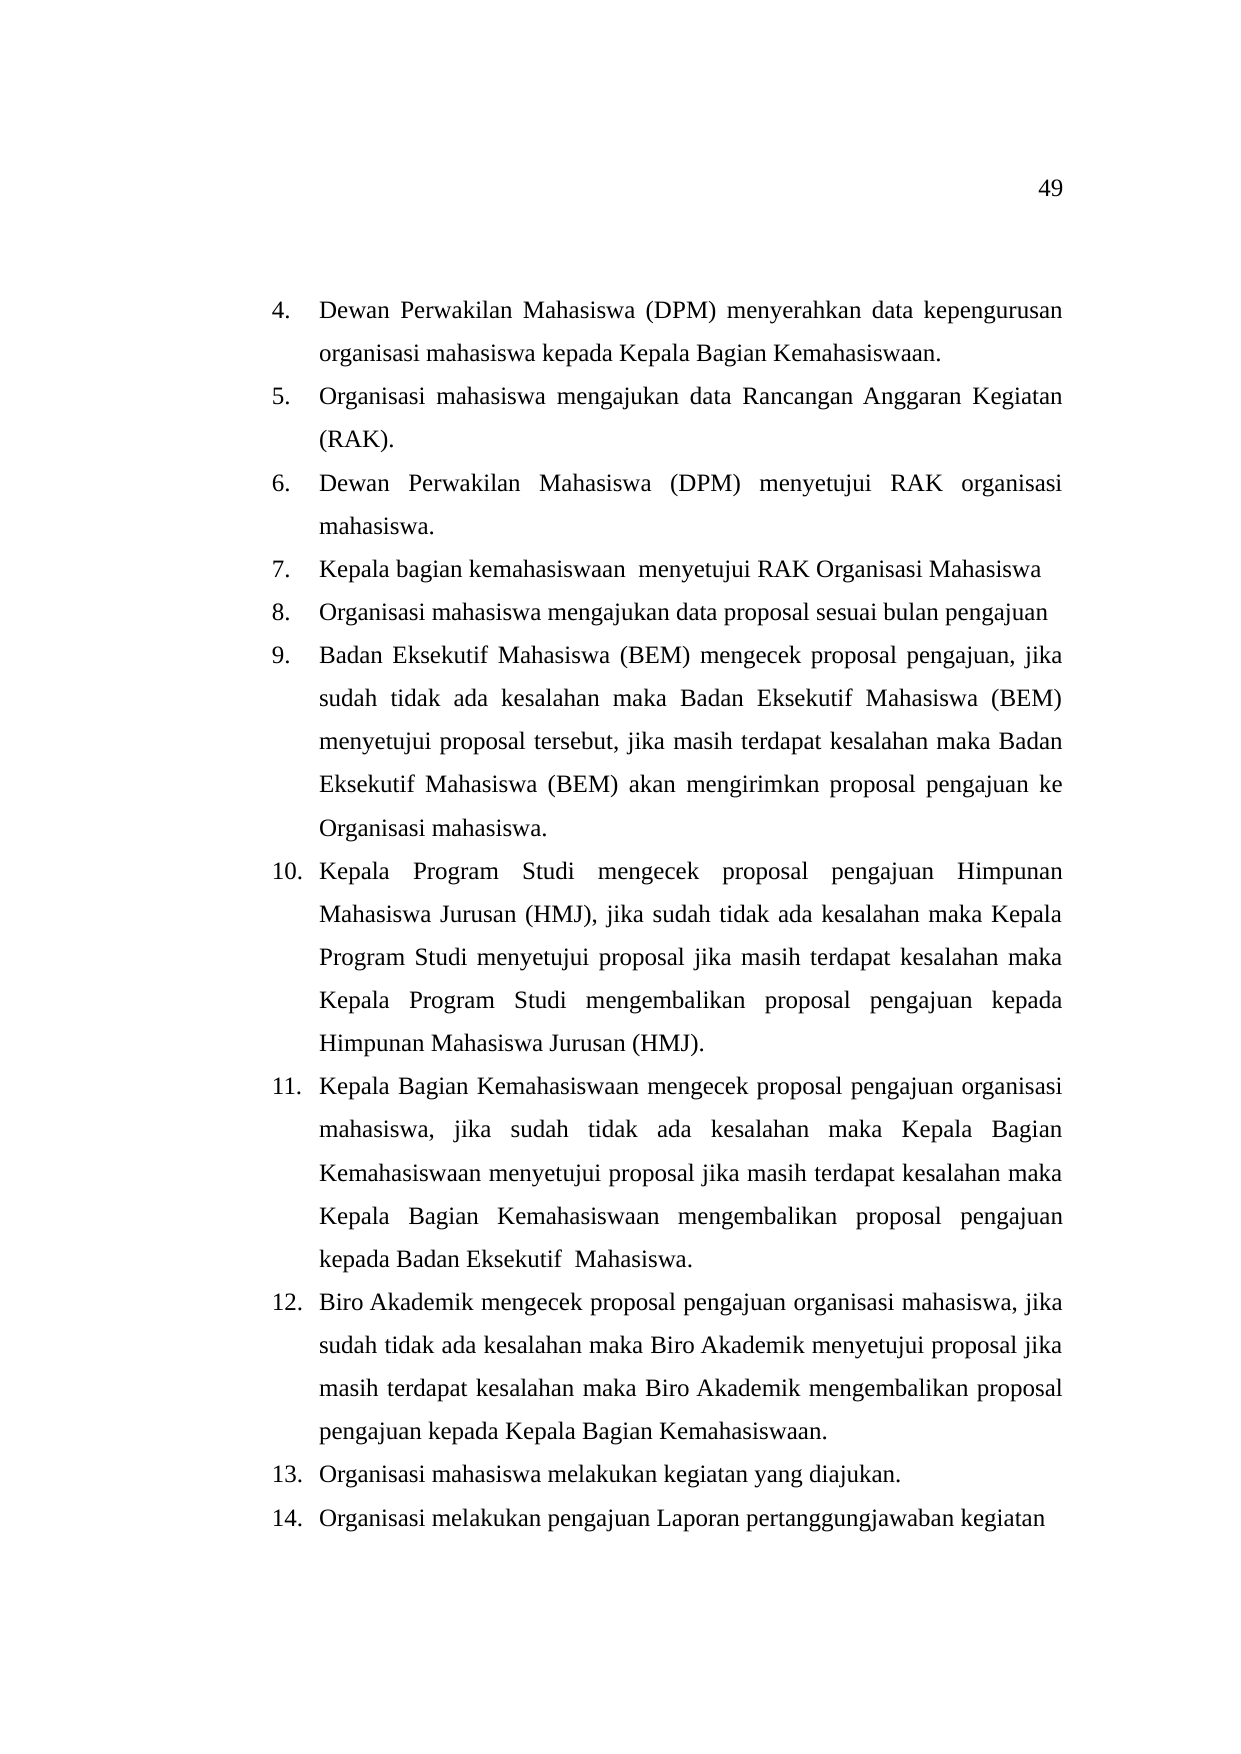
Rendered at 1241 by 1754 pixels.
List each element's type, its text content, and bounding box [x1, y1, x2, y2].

list Organisasi mahasiswa mengajukan data proposal sesuai bulan pengajuan [272, 597, 1063, 626]
list Organisasi melakukan pengajuan Laporan pertanggungjawaban kegiatan [272, 1503, 1063, 1531]
list Organisasi mahasiswa melakukan kegiatan yang diajukan. [272, 1459, 1063, 1488]
list Kepala Program Studi mengecek proposal pengajuan Himpunan Mahasiswa Jurusan (HMJ), jika sudah tidak ada kesalahan maka Kepala Program Studi menyetujui proposal jika masih terdapat kesalahan maka Kepala Program Studi mengembalikan proposal pengajuan kepada Himpunan Mahasiswa Jurusan (HMJ). [272, 856, 1063, 1057]
list Kepala bagian kemahasiswaan menyetujui RAK Organisasi Mahasiswa [272, 554, 1063, 583]
list Dewan Perwakilan Mahasiswa (DPM) menyerahkan data kepengurusan organisasi mahasiswa kepada Kepala Bagian Kemahasiswaan. [272, 295, 1063, 367]
list Badan Eksekutif Mahasiswa (BEM) mengecek proposal pengajuan, jika sudah tidak ada kesalahan maka Badan Eksekutif Mahasiswa (BEM) menyetujui proposal tersebut, jika masih terdapat kesalahan maka Badan Eksekutif Mahasiswa (BEM) akan mengirimkan proposal pengajuan ke Organisasi mahasiswa. [272, 640, 1063, 841]
list Kepala Bagian Kemahasiswaan mengecek proposal pengajuan organisasi mahasiswa, jika sudah tidak ada kesalahan maka Kepala Bagian Kemahasiswaan menyetujui proposal jika masih terdapat kesalahan maka Kepala Bagian Kemahasiswaan mengembalikan proposal pengajuan kepada Badan Eksekutif Mahasiswa. [272, 1071, 1063, 1273]
list Dewan Perwakilan Mahasiswa (DPM) menyetujui RAK organisasi mahasiswa. [272, 468, 1063, 539]
list Biro Akademik mengecek proposal pengajuan organisasi mahasiswa, jika sudah tidak ada kesalahan maka Biro Akademik menyetujui proposal jika masih terdapat kesalahan maka Biro Akademik mengembalikan proposal pengajuan kepada Kepala Bagian Kemahasiswaan. [272, 1287, 1063, 1445]
list Organisasi mahasiswa mengajukan data Rancangan Anggaran Kegiatan (RAK). [272, 381, 1063, 453]
